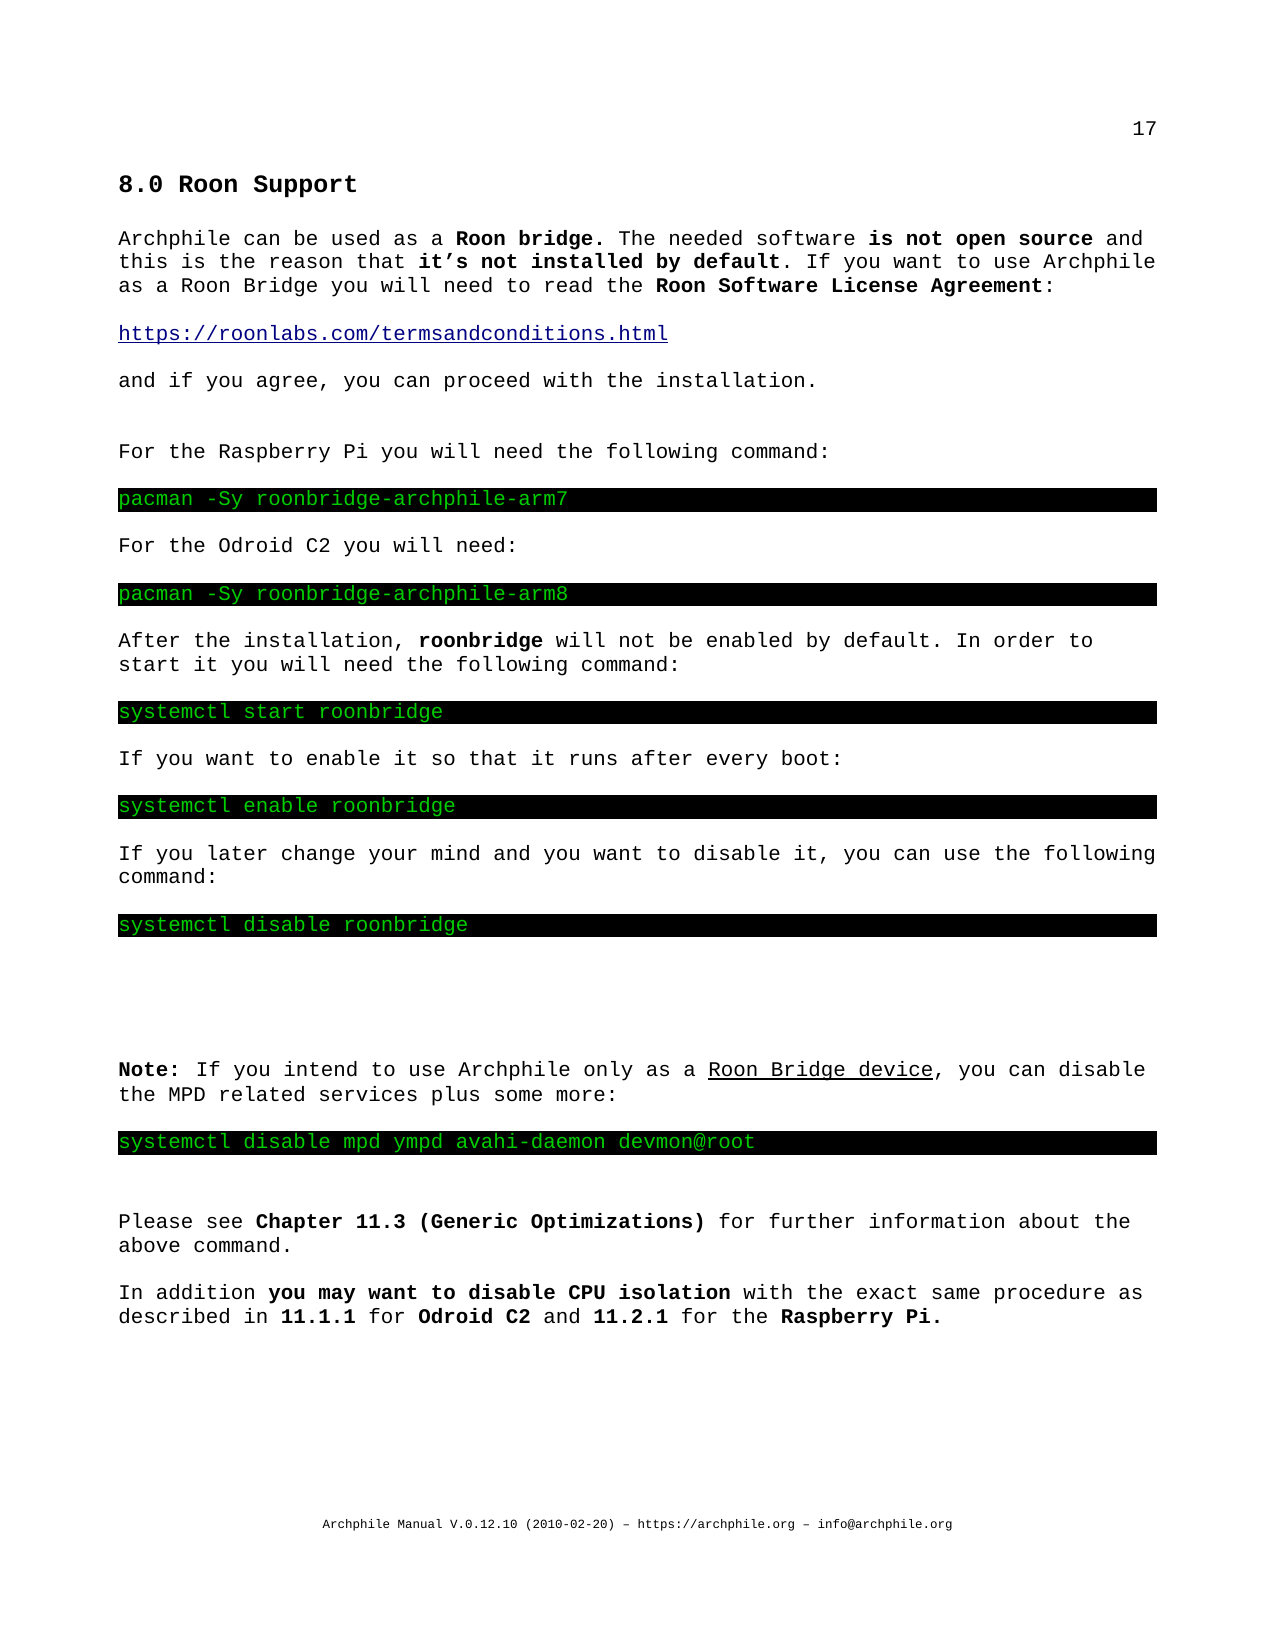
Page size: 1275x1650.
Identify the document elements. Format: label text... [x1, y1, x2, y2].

text pacman -Sy roonbridge-archphile-arm8 [118, 583, 1157, 606]
text systemctl disable mpd ympd avahi-daemon devmon@root [118, 1131, 1157, 1155]
text In addition you may want to disable CPU isolation with the exact same procedure as described in 11.1.1 for Odroid C2 and 11.2.1 for the Raspberry Pi. [118, 1282, 1157, 1330]
text and if you agree, you can proceed with the installation. [118, 370, 1157, 393]
text For the Odroid C2 you will need: [118, 535, 1157, 559]
text Archphile can be used as a Roon bridge. The needed software is not open source and this is the reason that it’s not installed by default. If you want to use Archphile as a Roon Bridge you will need to read the Roon Software License Agreement: [118, 228, 1157, 299]
text systemctl disable roonbridge [118, 914, 1157, 937]
text pacman -Sy roonbridge-archphile-arm7 [118, 488, 1157, 512]
text Note: If you intend to use Archphile only as a Roon Bridge device, you can disable the MPD related services plus some more: [118, 1056, 1157, 1107]
text If you want to enable it so that it runs after every boot: [118, 748, 1157, 772]
text systemctl start roonbridge [118, 701, 1157, 724]
text https://roonlabs.com/termsandconditions.html [118, 322, 1157, 346]
text 8.0 Roon Support [118, 171, 1157, 199]
text If you later change your mind and you want to disable it, you can use the following command: [118, 843, 1157, 890]
text Please see Chapter 11.3 (Generic Optimizations) for further information about the above command. [118, 1211, 1157, 1259]
text After the installation, roonbridge will not be enabled by default. In order to start it you will need the following command: [118, 630, 1157, 677]
text systemctl enable roonbridge [118, 795, 1157, 819]
text For the Raspberry Pi you will need the following command: [118, 441, 1157, 464]
